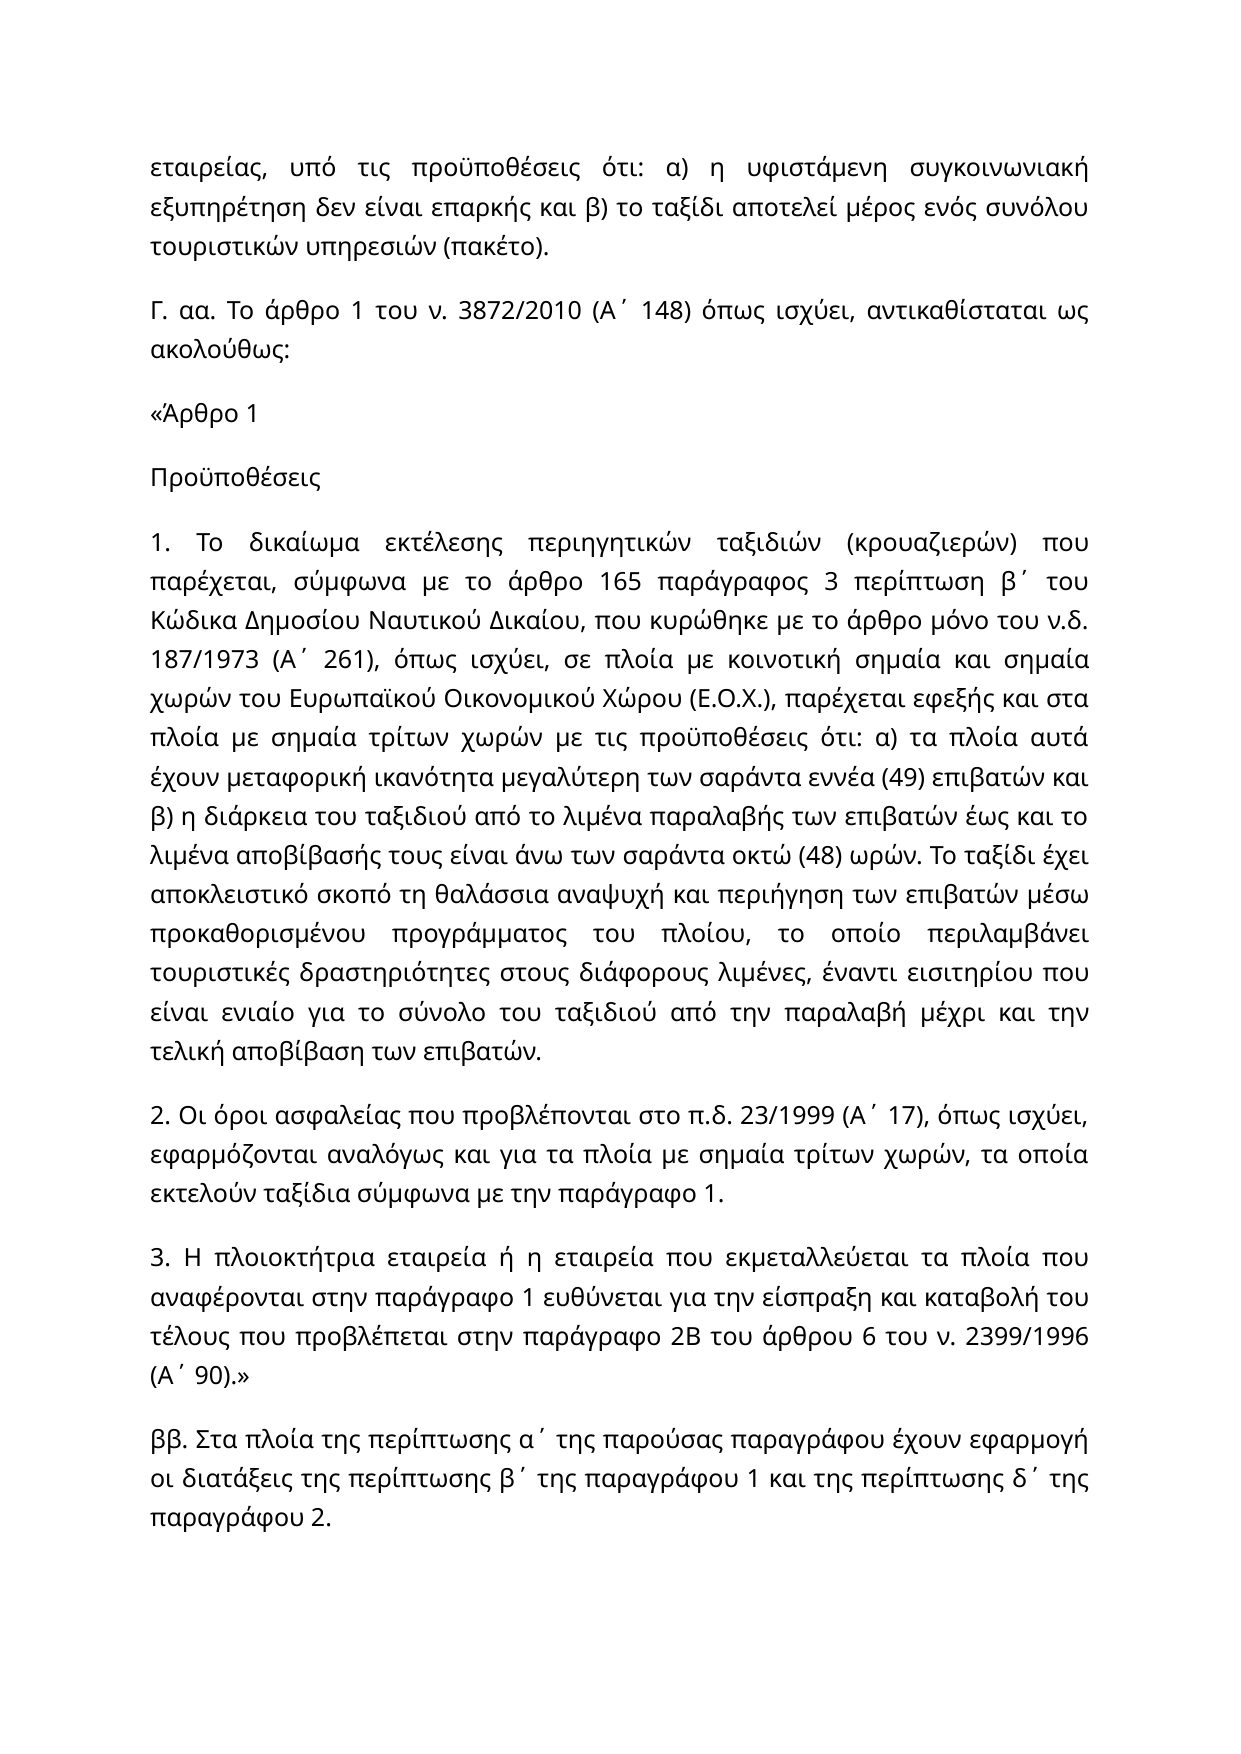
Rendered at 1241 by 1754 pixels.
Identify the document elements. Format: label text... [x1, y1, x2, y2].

text ββ. Στα πλοία της περίπτωσης α΄ της παρούσας παραγράφου έχουν εφαρμογή οι διατάξεις της περίπτωσης β΄ της παραγράφου 1 και της περίπτωσης δ΄ της παραγράφου 2. [150, 1422, 1090, 1534]
text 2. Οι όροι ασφαλείας που προβλέπονται στο π.δ. 23/1999 (Α΄ 17), όπως ισχύει, εφαρμόζονται αναλόγως και για τα πλοία με σημαία τρίτων χωρών, τα οποία εκτελούν ταξίδια σύμφωνα με την παράγραφο 1. [150, 1097, 1090, 1210]
text 1. Το δικαίωμα εκτέλεσης περιηγητικών ταξιδιών (κρουαζιερών) που παρέχεται, σύμφωνα με το άρθρο 165 παράγραφος 3 περίπτωση β΄ του Κώδικα Δημοσίου Ναυτικού Δικαίου, που κυρώθηκε με το άρθρο μόνο του ν.δ. 187/1973 (Α΄ 261), όπως ισχύει, σε πλοία με κοινοτική σημαία και σημαία χωρών του Ευρωπαϊκού Οικονομικού Χώρου (Ε.Ο.Χ.), παρέχεται εφεξής και στα πλοία με σημαία τρίτων χωρών με τις προϋποθέσεις ότι: α) τα πλοία αυτά έχουν μεταφορική ικανότητα μεγαλύτερη των σαράντα εννέα (49) επιβατών και β) η διάρκεια του ταξιδιού από το λιμένα παραλαβής των επιβατών έως και το λιμένα αποβίβασής τους είναι άνω των σαράντα οκτώ (48) ωρών. Το ταξίδι έχει αποκλειστικό σκοπό τη θαλάσσια αναψυχή και περιήγηση των επιβατών μέσω προκαθορισμένου προγράμματος του πλοίου, το οποίο περιλαμβάνει τουριστικές δραστηριότητες στους διάφορους λιμένες, έναντι εισιτηρίου που είναι ενιαίο για το σύνολο του ταξιδιού από την παραλαβή μέχρι και την τελική αποβίβαση των επιβατών. [150, 524, 1090, 1067]
text Γ. αα. Το άρθρο 1 του ν. 3872/2010 (Α΄ 148) όπως ισχύει, αντικαθίσταται ως ακολούθως: [150, 292, 1090, 366]
text «Άρθρο 1 [150, 396, 1090, 430]
text Προϋποθέσεις [150, 460, 1090, 494]
text εταιρείας, υπό τις προϋποθέσεις ότι: α) η υφιστάμενη συγκοινωνιακή εξυπηρέτηση δεν είναι επαρκής και β) το ταξίδι αποτελεί μέρος ενός συνόλου τουριστικών υπηρεσιών (πακέτο). [150, 150, 1090, 262]
text 3. Η πλοιοκτήτρια εταιρεία ή η εταιρεία που εκμεταλλεύεται τα πλοία που αναφέρονται στην παράγραφο 1 ευθύνεται για την είσπραξη και καταβολή του τέλους που προβλέπεται στην παράγραφο 2Β του άρθρου 6 του ν. 2399/1996 (Α΄ 90).» [150, 1240, 1090, 1392]
